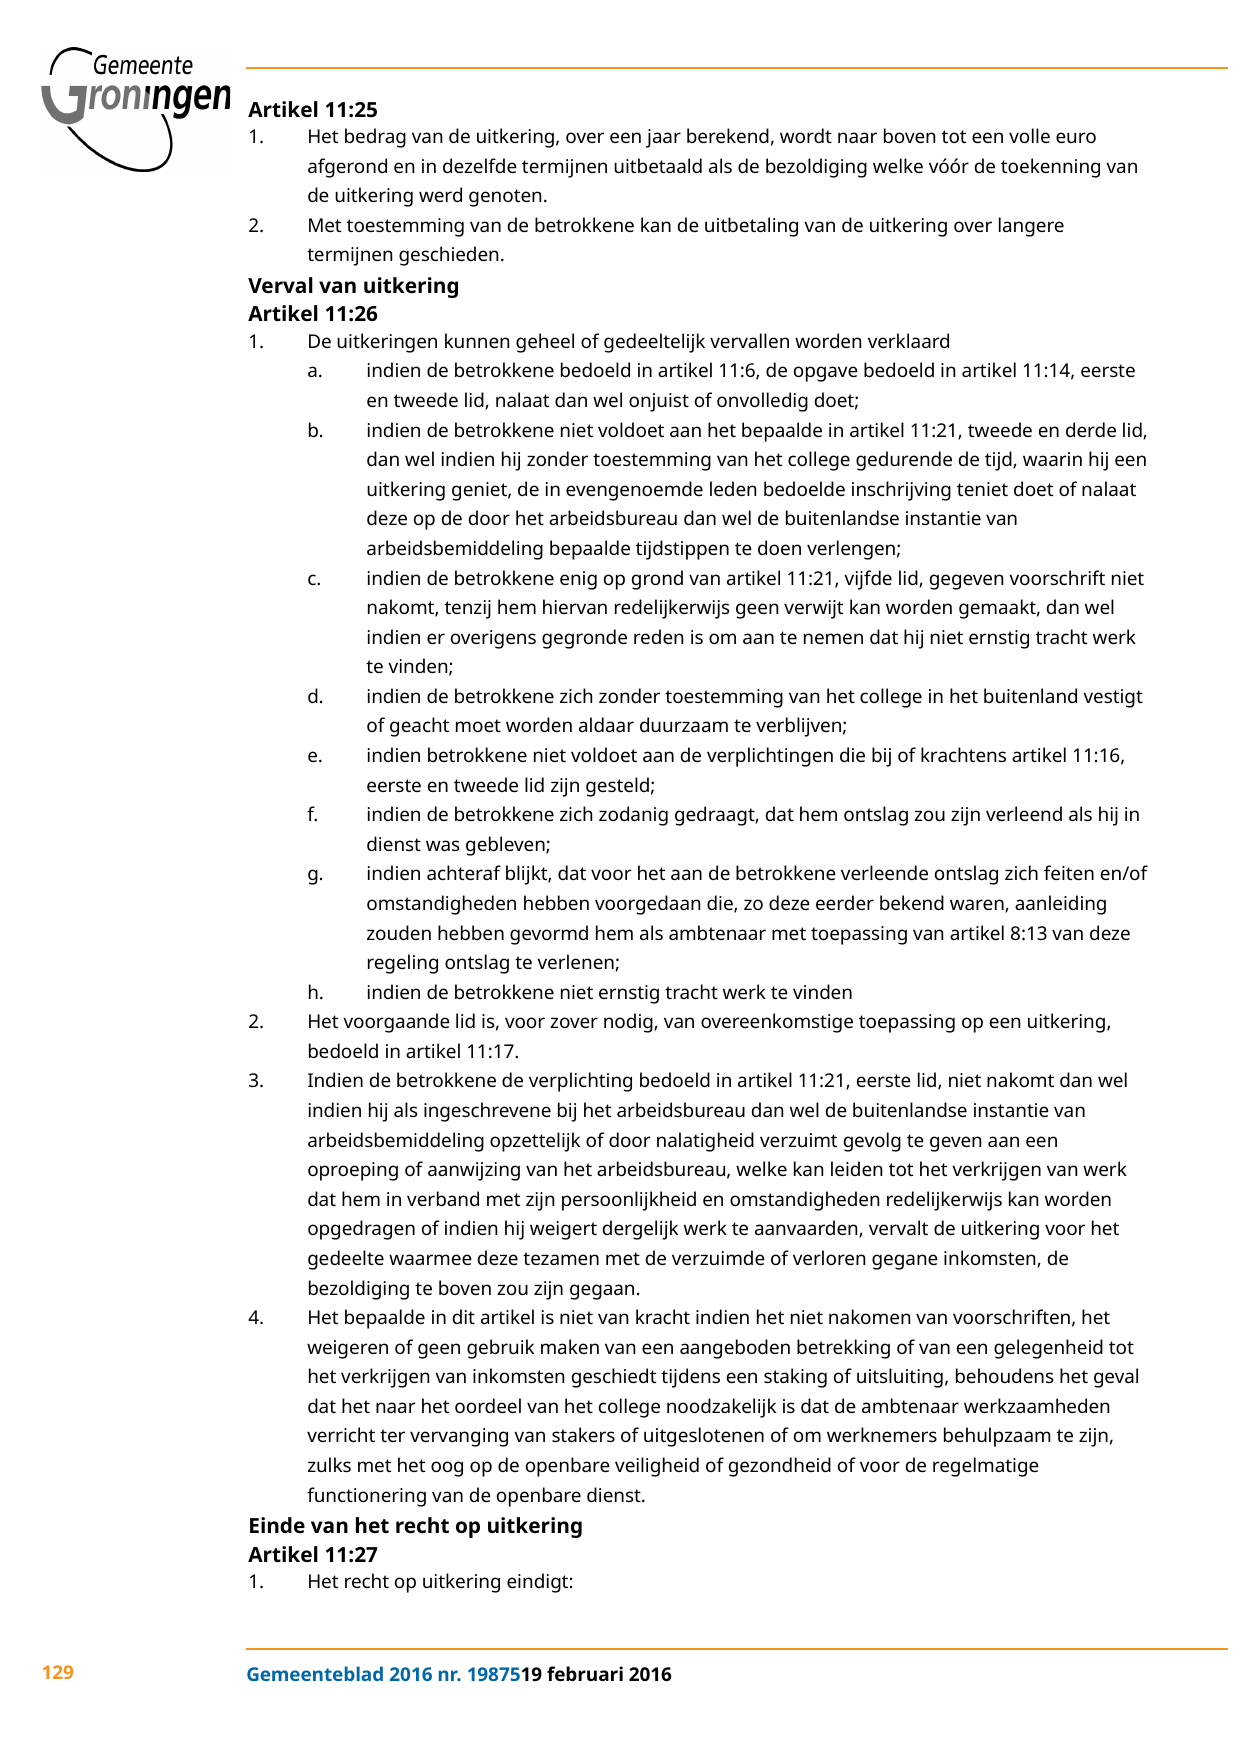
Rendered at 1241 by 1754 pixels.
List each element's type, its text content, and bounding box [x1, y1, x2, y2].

text Artikel 11:26 [248, 299, 1152, 328]
list Indien de betrokkene de verplichting bedoeld in artikel 11:21, eerste lid, niet nakomt dan wel indien hij als ingeschrevene bij het arbeidsbureau dan wel de buitenlandse instantie van arbeidsbemiddeling opzettelijk of door nalatigheid verzuimt gevolg te geven aan een oproeping of aanwijzing van het arbeidsbureau, welke kan leiden tot het verkrijgen van werk dat hem in verband met zijn persoonlijkheid en omstandigheden redelijkerwijs kan worden opgedragen of indien hij weigert dergelijk werk te aanvaarden, vervalt de uitkering voor het gedeelte waarmee deze tezamen met de verzuimde of verloren gegane inkomsten, de bezoldiging te boven zou zijn gegaan. [248, 1068, 1152, 1300]
text Verval van uitkering [248, 271, 1152, 299]
list indien de betrokkene bedoeld in artikel 11:6, de opgave bedoeld in artikel 11:14, eerste en tweede lid, nalaat dan wel onjuist of onvolledig doet; [307, 358, 1152, 413]
text Einde van het recht op uitkering [248, 1511, 1152, 1540]
picture [41, 47, 231, 172]
list Het bepaalde in dit artikel is niet van kracht indien het niet nakomen van voorschriften, het weigeren of geen gebruik maken van een aangeboden betrekking of van een gelegenheid tot het verkrijgen van inkomsten geschiedt tijdens een staking of uitsluiting, behoudens het geval dat het naar het oordeel van het college noodzakelijk is dat de ambtenaar werkzaamheden verricht ter vervanging van stakers of uitgeslotenen of om werknemers behulpzaam te zijn, zulks met het oog op de openbare veiligheid of gezondheid of voor de regelmatige functionering van de openbare dienst. [248, 1304, 1152, 1507]
list indien de betrokkene zich zodanig gedraagt, dat hem ontslag zou zijn verleend als hij in dienst was gebleven; [307, 801, 1152, 857]
list Het voorgaande lid is, voor zover nodig, van overeenkomstige toepassing op een uitkering, bedoeld in artikel 11:17. [248, 1008, 1152, 1064]
list indien de betrokkene niet ernstig tracht werk te vinden [307, 979, 1152, 1004]
list Het recht op uitkering eindigt: [248, 1568, 1152, 1594]
list indien betrokkene niet voldoet aan de verplichtingen die bij of krachtens artikel 11:16, eerste en tweede lid zijn gesteld; [307, 742, 1152, 797]
list indien de betrokkene niet voldoet aan het bepaalde in artikel 11:21, tweede en derde lid, dan wel indien hij zonder toestemming van het college gedurende de tijd, waarin hij een uitkering geniet, de in evengenoemde leden bedoelde inschrijving teniet doet of nalaat deze op de door het arbeidsbureau dan wel de buitenlandse instantie van arbeidsbemiddeling bepaalde tijdstippen te doen verlengen; [307, 417, 1152, 561]
text Artikel 11:25 [248, 95, 1152, 123]
list indien de betrokkene zich zonder toestemming van het college in het buitenland vestigt of geacht moet worden aldaar duurzaam te verblijven; [307, 683, 1152, 738]
list Het bedrag van de uitkering, over een jaar berekend, wordt naar boven tot een volle euro afgerond en in dezelfde termijnen uitbetaald als de bezoldiging welke vóór de toekenning van de uitkering werd genoten. [248, 123, 1152, 208]
list indien de betrokkene enig op grond van artikel 11:21, vijfde lid, gegeven voorschrift niet nakomt, tenzij hem hiervan redelijkerwijs geen verwijt kan worden gemaakt, dan wel indien er overigens gegronde reden is om aan te nemen dat hij niet ernstig tracht werk te vinden; [307, 565, 1152, 679]
list De uitkeringen kunnen geheel of gedeeltelijk vervallen worden verklaard [248, 328, 1152, 354]
list Met toestemming van de betrokkene kan de uitbetaling van de uitkering over langere termijnen geschieden. [248, 212, 1152, 267]
text Artikel 11:27 [248, 1540, 1152, 1568]
list indien achteraf blijkt, dat voor het aan de betrokkene verleende ontslag zich feiten en/of omstandigheden hebben voorgedaan die, zo deze eerder bekend waren, aanleiding zouden hebben gevormd hem als ambtenaar met toepassing van artikel 8:13 van deze regeling ontslag te verlenen; [307, 861, 1152, 975]
